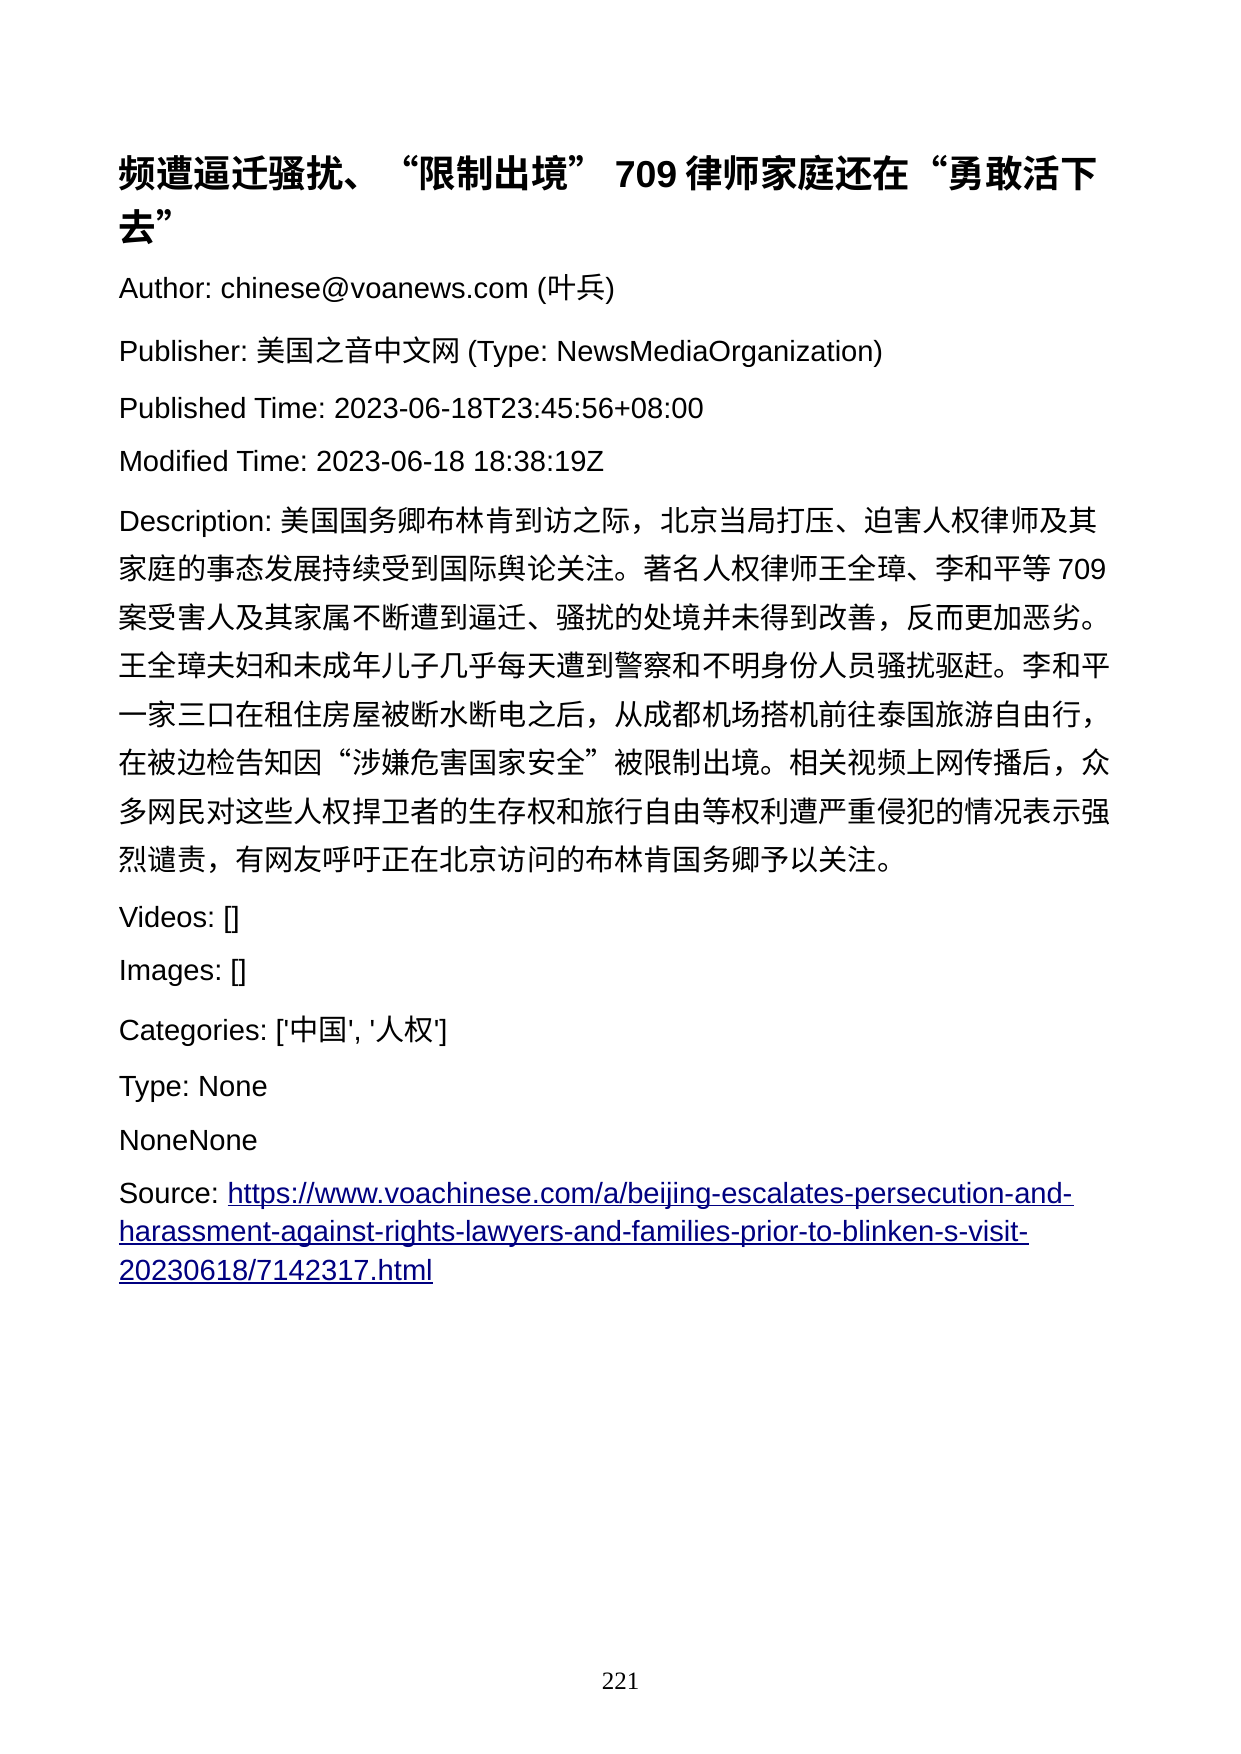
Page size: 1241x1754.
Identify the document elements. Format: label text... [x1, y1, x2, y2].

text Videos: [] [118, 900, 1122, 933]
text NoneNone [118, 1122, 1122, 1156]
text Author: chinese@voanews.com (叶兵) [118, 264, 1122, 307]
text Source: https://www.voachinese.com/a/beijing-escalates-persecution-and-harassment-against-rights-lawyers-and-families-prior-to-blinken-s-visit-20230618/7142317.html [118, 1176, 1122, 1286]
text Publisher: 美国之音中文网 (Type: NewsMediaOrganization) [118, 328, 1122, 370]
subtitle 频遭逼迁骚扰、“限制出境” 709律师家庭还在“勇敢活下去” [118, 143, 1122, 252]
text Categories: ['中国', '人权'] [118, 1006, 1122, 1048]
text Published Time: 2023-06-18T23:45:56+08:00 [118, 391, 1122, 424]
text Description: 美国国务卿布林肯到访之际，北京当局打压、迫害人权律师及其家庭的事态发展持续受到国际舆论关注。著名人权律师王全璋、李和平等709案受害人及其家属不断遭到逼迁、骚扰的处境并未得到改善，反而更加恶劣。王全璋夫妇和未成年儿子几乎每天遭到警察和不明身份人员骚扰驱赶。李和平一家三口在租住房屋被断水断电之后，从成都机场搭机前往泰国旅游自由行，在被边检告知因“涉嫌危害国家安全”被限制出境。相关视频上网传播后，众多网民对这些人权捍卫者的生存权和旅行自由等权利遭严重侵犯的情况表示强烈谴责，有网友呼吁正在北京访问的布林肯国务卿予以关注。 [118, 497, 1122, 879]
text Modified Time: 2023-06-18 18:38:19Z [118, 444, 1122, 477]
text Type: None [118, 1069, 1122, 1103]
text Images: [] [118, 953, 1122, 987]
